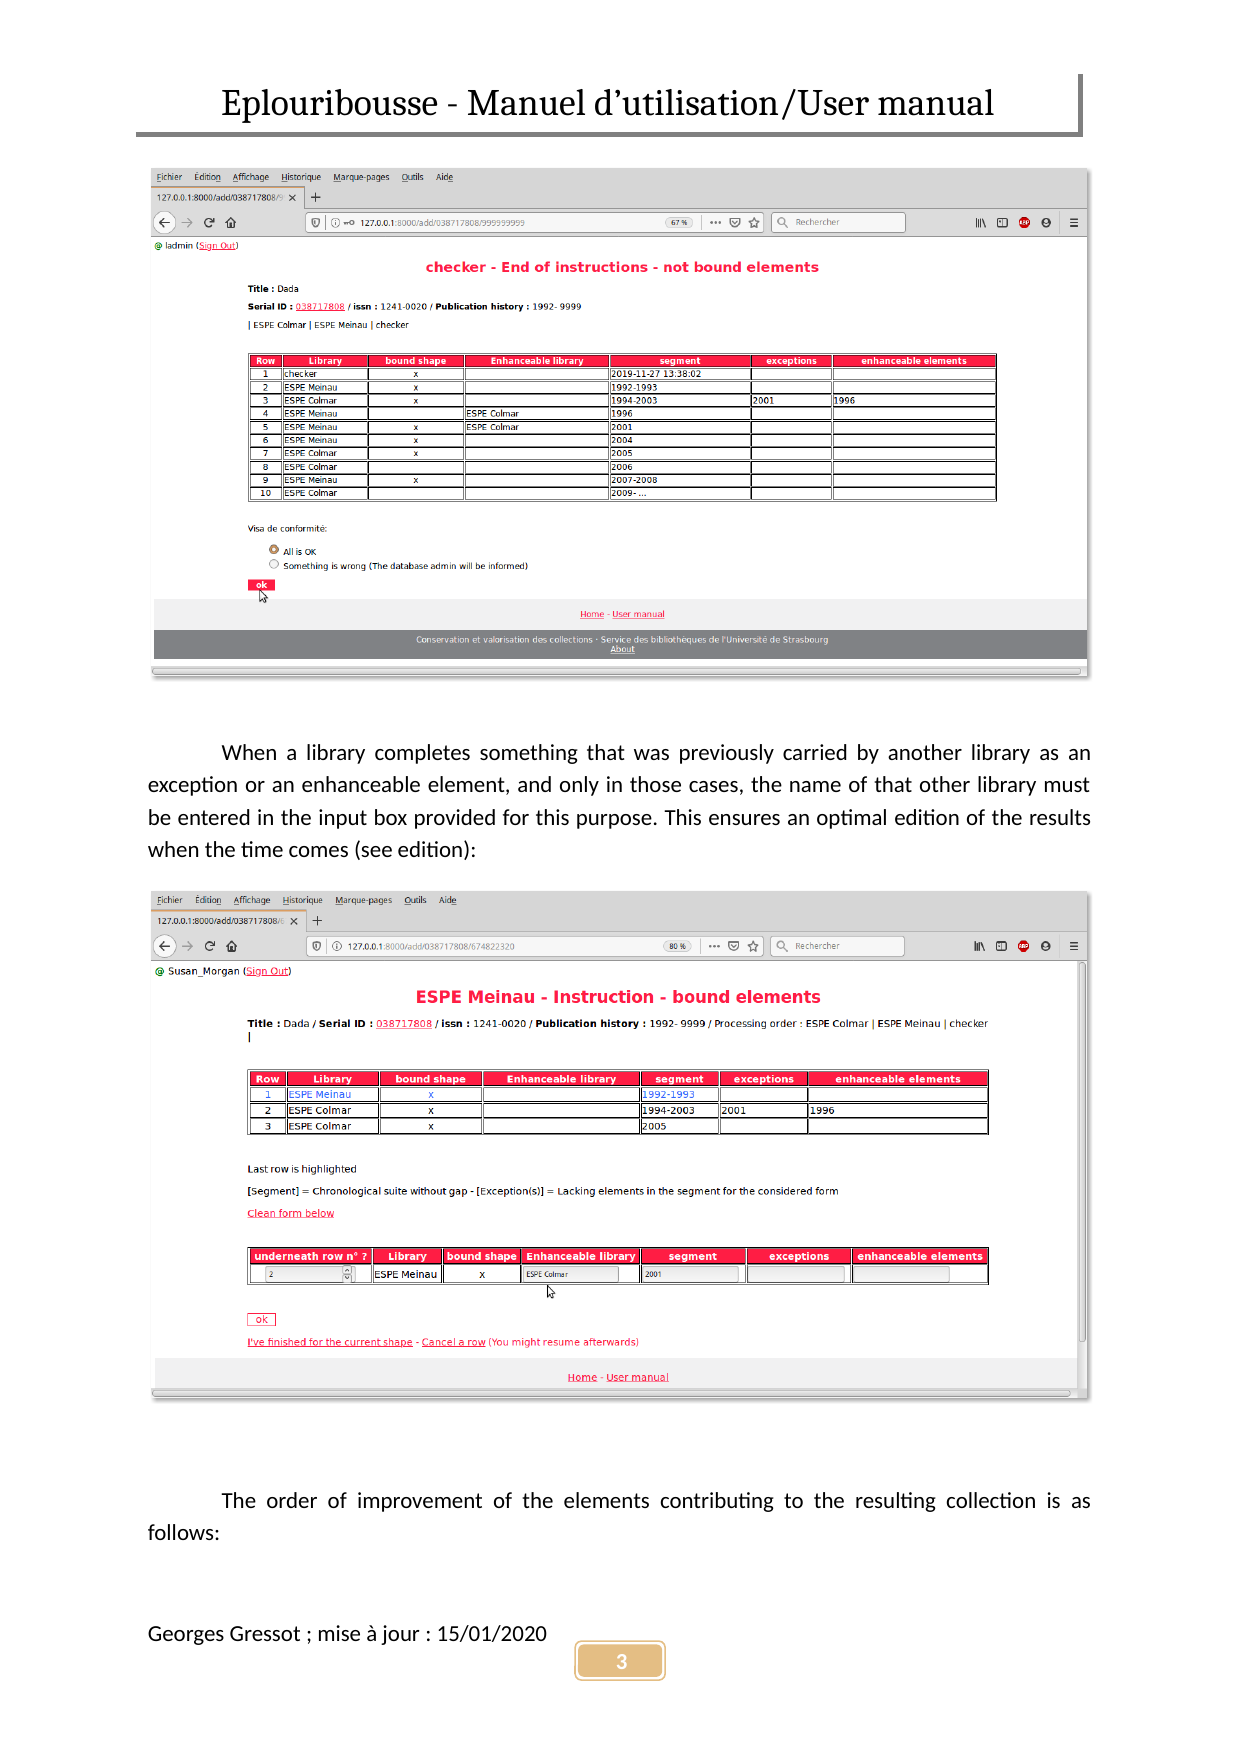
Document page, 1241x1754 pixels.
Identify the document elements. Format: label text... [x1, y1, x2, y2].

picture [147, 887, 1093, 1404]
text The order of improvement of the elements contributing to the resulting collection is as follows: [148, 1486, 1093, 1546]
text When a library completes something that was previously carried by another library as an exception or an enhanceable element, and only in those cases, the name of that other library must be entered in the input box provided for this purpose. This ensures an optimal edition of the results when the time comes (see edition): [148, 738, 1093, 863]
picture [147, 164, 1093, 682]
